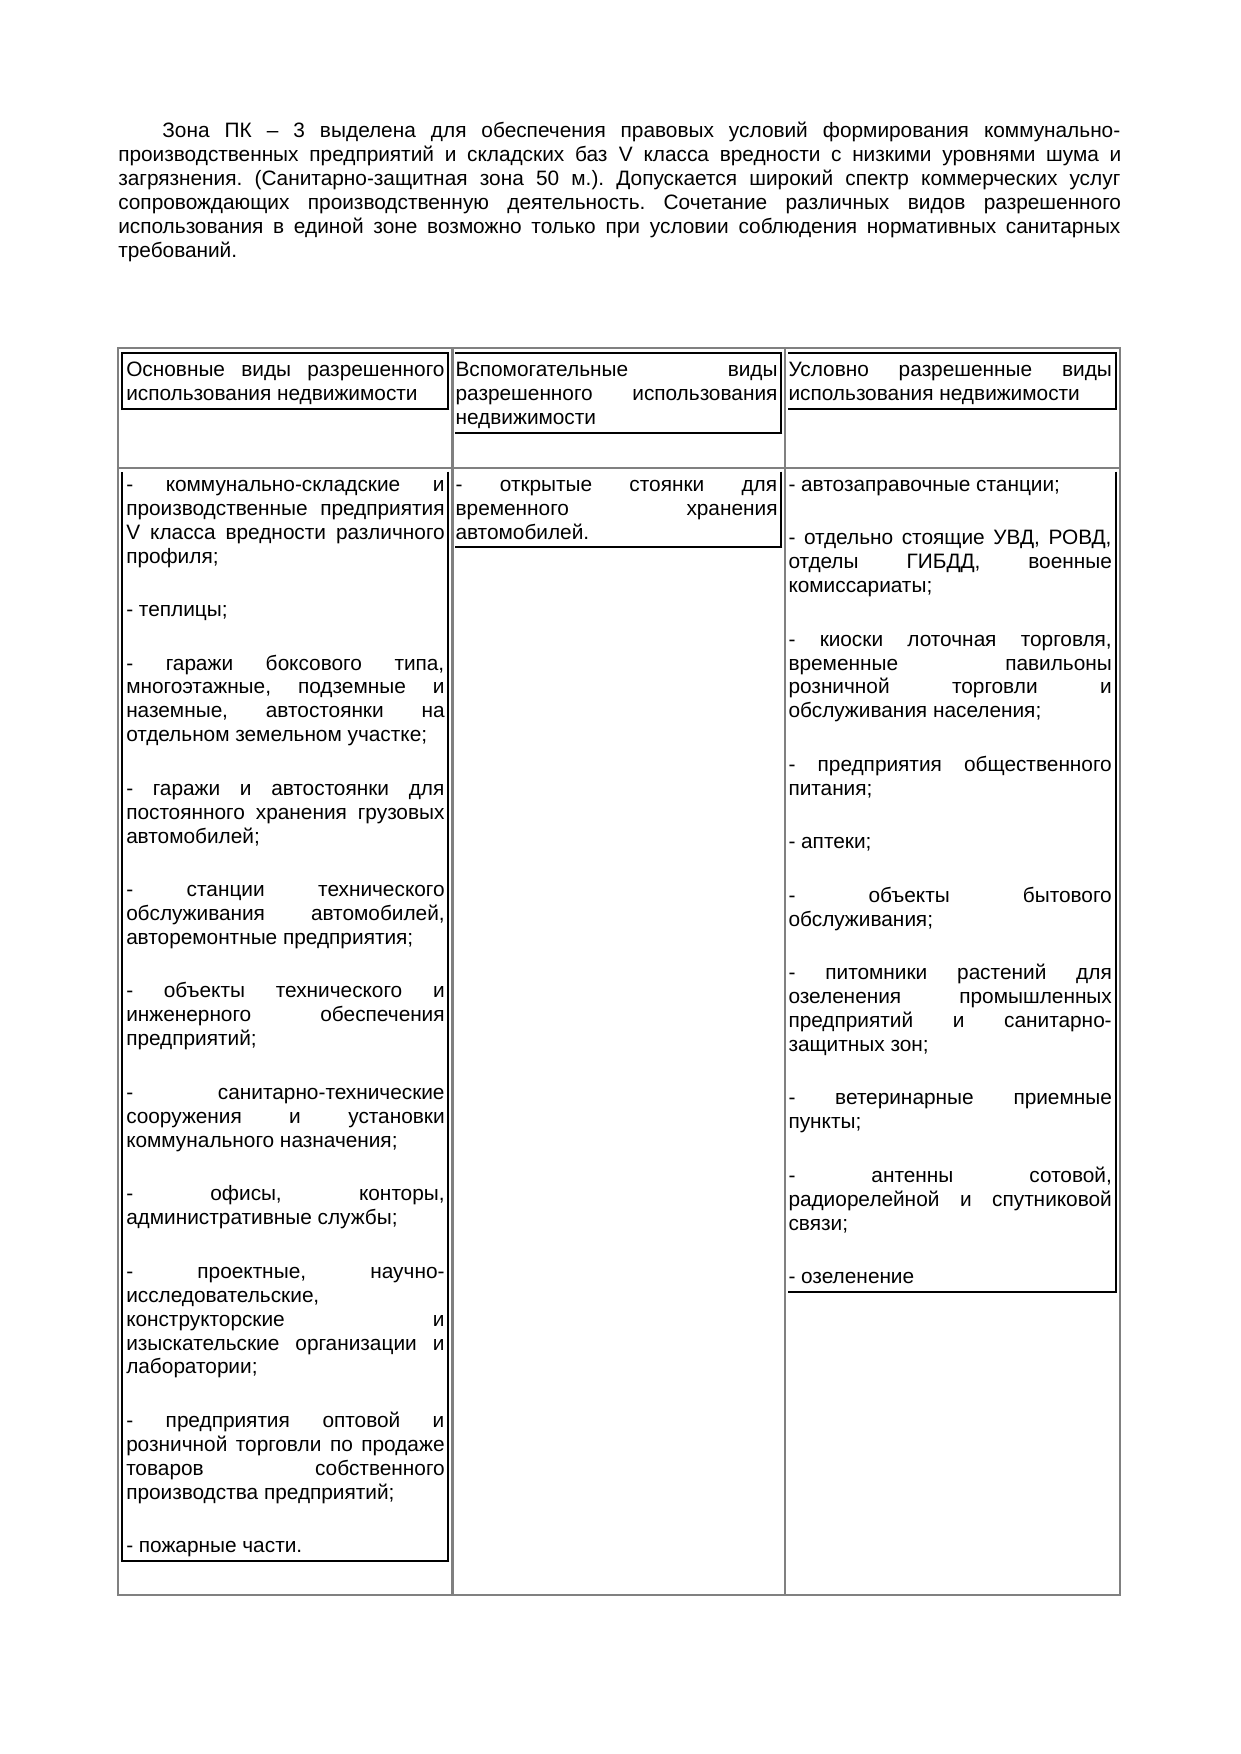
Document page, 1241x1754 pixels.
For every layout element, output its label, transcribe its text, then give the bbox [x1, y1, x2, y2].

table_header Условно разрешенные виды использования недвижимости [786, 349, 1119, 467]
table_header Вспомогательные виды разрешенного использования недвижимости [454, 349, 784, 467]
text Зона ПК – 3 выделена для обеспечения правовых условий формирования коммунально-производственных предприятий и складских баз V класса вредности с низкими уровнями шума и загрязнения. (Санитарно-защитная зона 50 м.). Допускается широкий спектр коммерческих услуг сопровождающих производственную деятельность. Сочетание различных видов разрешенного использования в единой зоне возможно только при условии соблюдения нормативных санитарных требований. [118, 118, 1122, 262]
table_header Основные виды разрешенного использования недвижимости [119, 349, 451, 467]
table_cell - коммунально-складские и производственные предприятия V класса вредности различного профиля; - теплицы; - гаражи боксового типа, многоэтажные, подземные и наземные, автостоянки на отдельном земельном участке; - гаражи и автостоянки для постоянного хранения грузовых автомобилей; - станции технического обслуживания автомобилей, авторемонтные предприятия; - объекты технического и инженерного обеспечения предприятий; - санитарно-технические сооружения и установки коммунального назначения; - офисы, конторы, административные службы; - проектные, научно-исследовательские, конструкторские и изыскательские организации и лаборатории; - предприятия оптовой и розничной торговли по продаже товаров собственного производства предприятий; - пожарные части. [119, 469, 451, 1594]
table_cell - автозаправочные станции; - отдельно стоящие УВД, РОВД, отделы ГИБДД, военные комиссариаты; - киоски лоточная торговля, временные павильоны розничной торговли и обслуживания населения; - предприятия общественного питания; - аптеки; - объекты бытового обслуживания; - питомники растений для озеленения промышленных предприятий и санитарно-защитных зон; - ветеринарные приемные пункты; - антенны сотовой, радиорелейной и спутниковой связи; - озеленение [786, 469, 1119, 1594]
table_cell - открытые стоянки для временного хранения автомобилей. [454, 469, 784, 1594]
